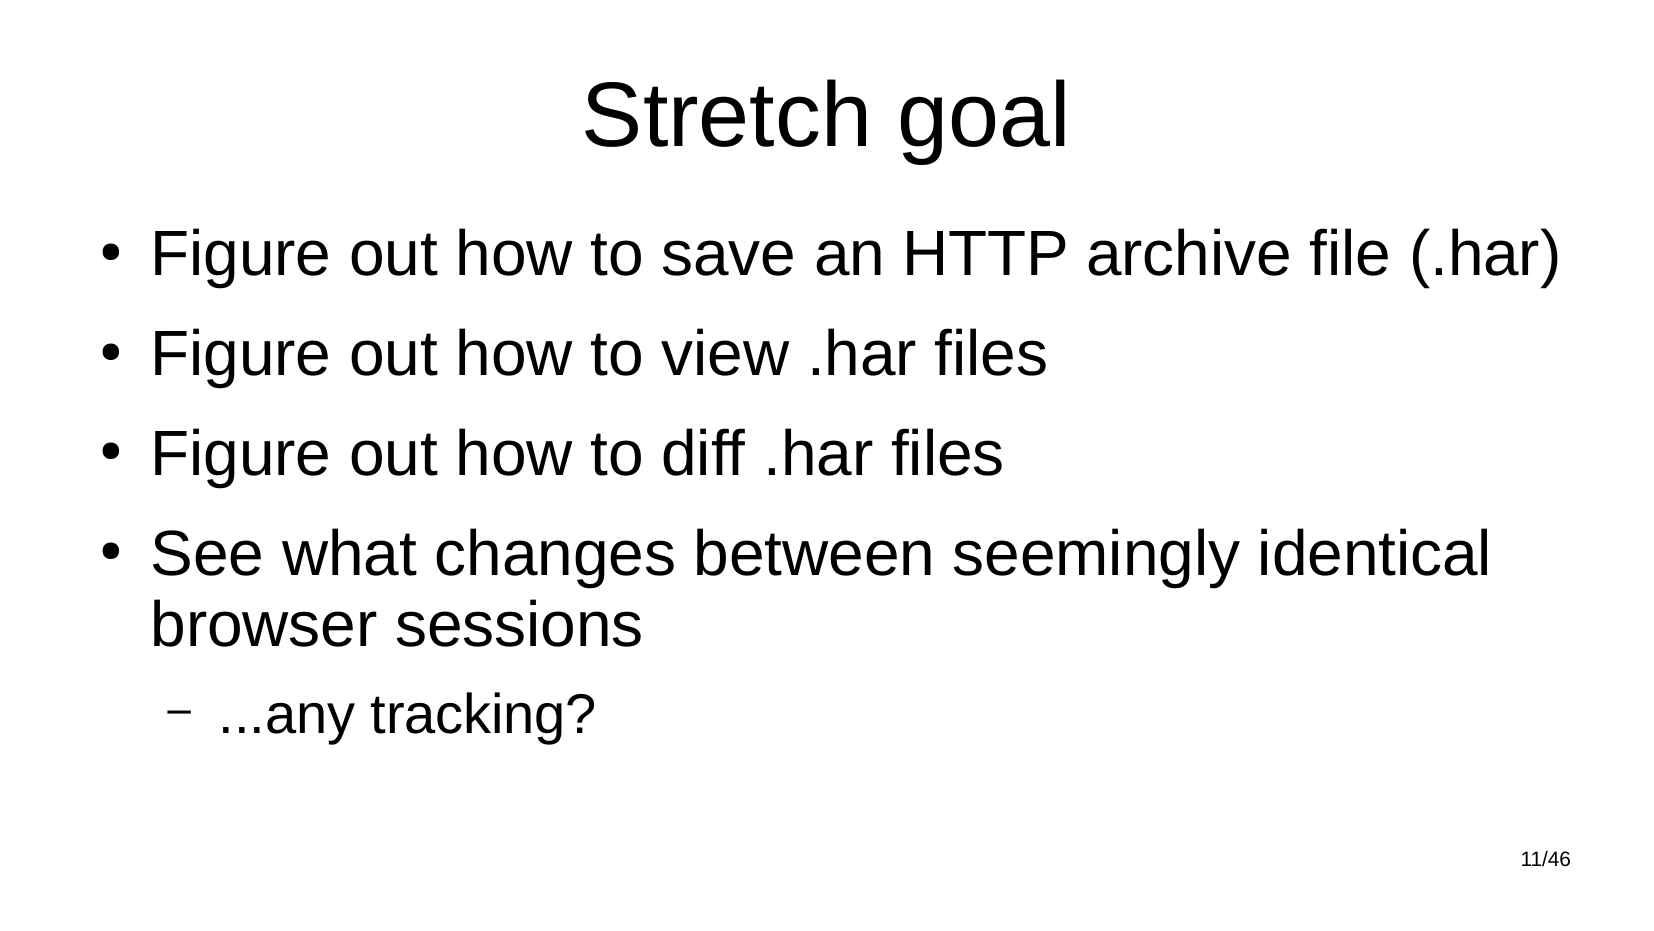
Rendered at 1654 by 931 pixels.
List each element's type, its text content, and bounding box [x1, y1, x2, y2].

list Figure out how to save an HTTP archive file (.har) Figure out how to view .har files Figure out how to diff .har files See what changes between seemingly identical browser sessions ...any tracking? [82, 217, 1571, 758]
title Stretch goal [82, 37, 1571, 193]
